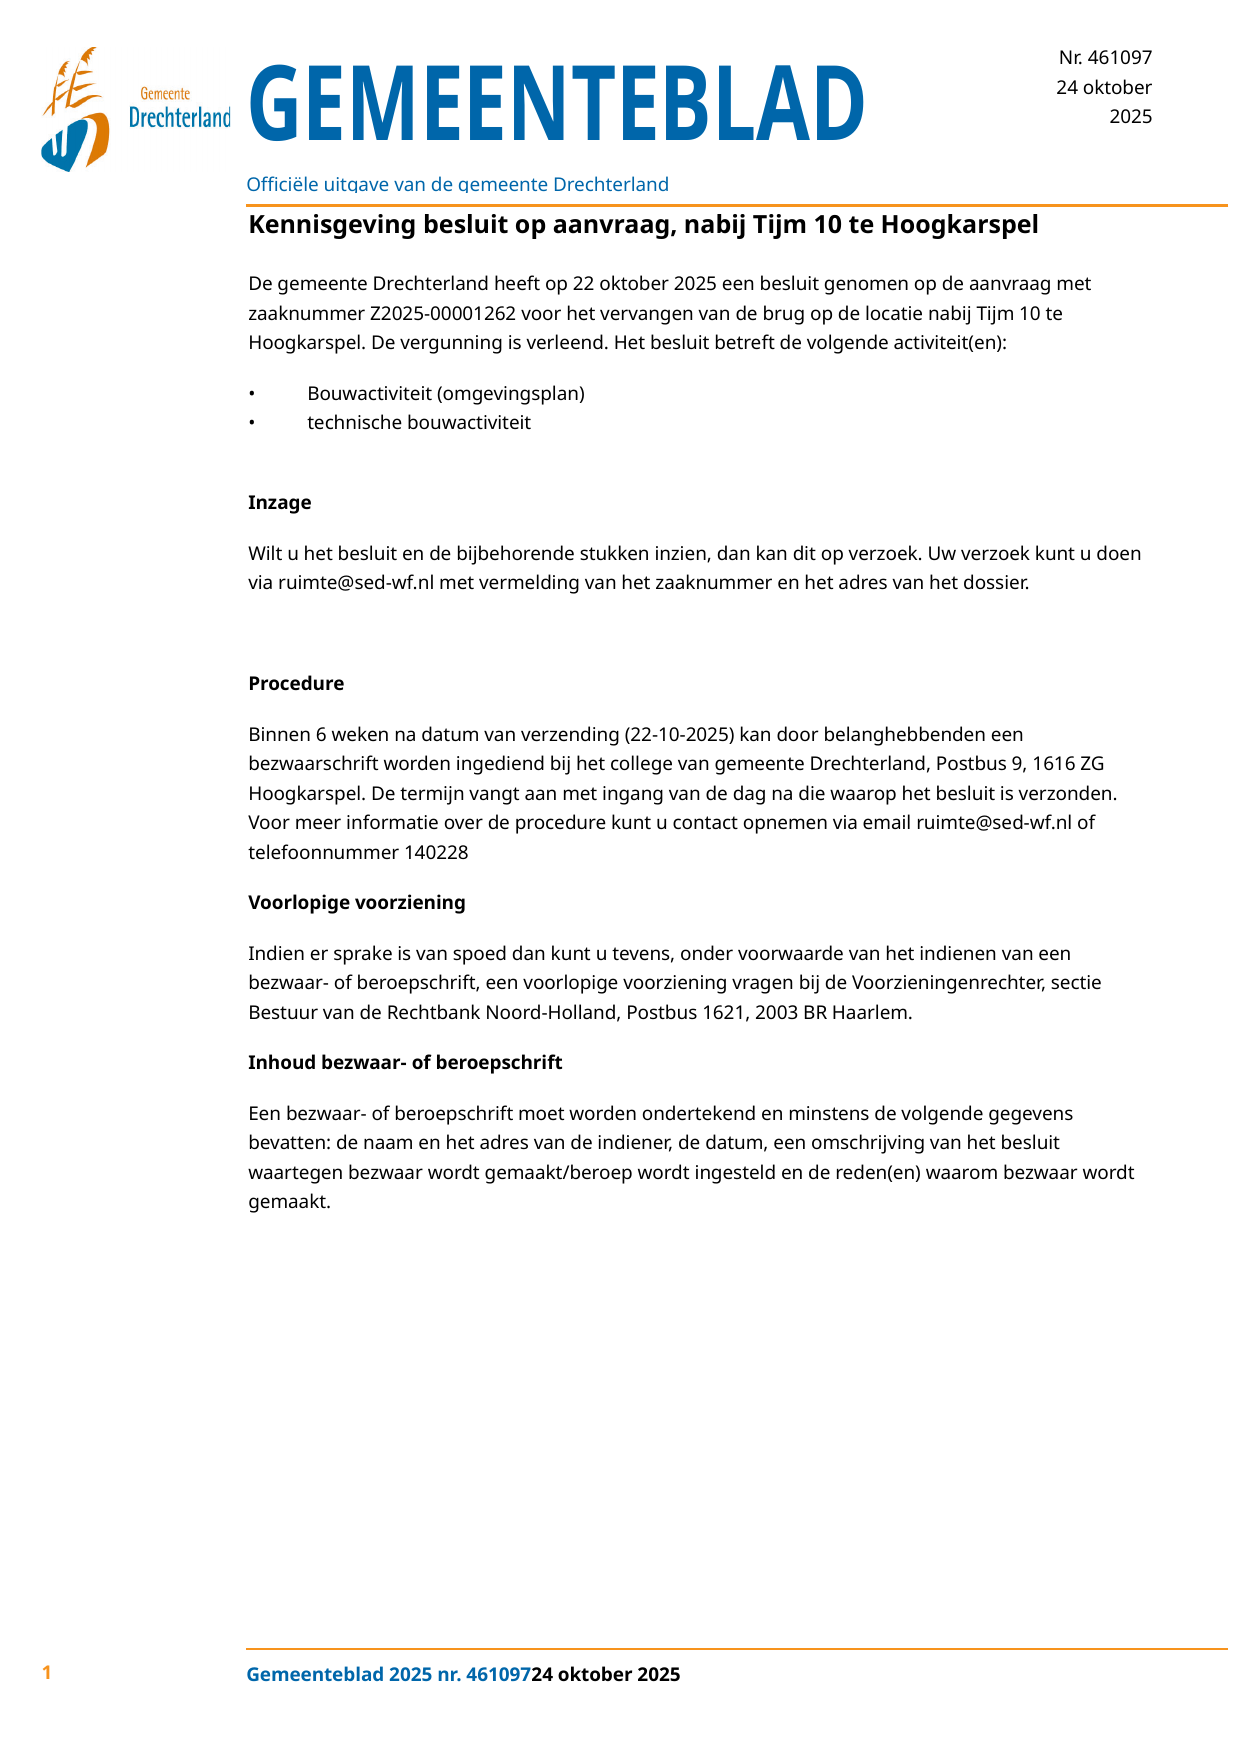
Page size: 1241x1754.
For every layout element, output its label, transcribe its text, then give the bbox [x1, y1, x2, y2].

text Inhoud bezwaar- of beroepschrift [248, 1049, 1152, 1075]
picture [226, 115, 231, 124]
picture [41, 158, 64, 172]
text Een bezwaar- of beroepschrift moet worden ondertekend en minstens de volgende gegevens bevatten: de naam en het adres van de indiener, de datum, een omschrijving van het besluit waartegen bezwaar wordt gemaakt/beroep wordt ingesteld en de reden(en) waarom bezwaar wordt gemaakt. [248, 1100, 1152, 1214]
text Inzage [248, 489, 1152, 515]
list Bouwactiviteit (omgevingsplan) [248, 380, 1152, 406]
text Binnen 6 weken na datum van verzending (22-10-2025) kan door belanghebbenden een bezwaarschrift worden ingediend bij het college van gemeente Drechterland, Postbus 9, 1616 ZG Hoogkarspel. De termijn vangt aan met ingang van de dag na die waarop het besluit is verzonden. Voor meer informatie over de procedure kunt u contact opnemen via email ruimte@sed-wf.nl of telefoonnummer 140228 [248, 721, 1152, 865]
text Kennisgeving besluit op aanvraag, nabij Tijm 10 te Hoogkarspel [248, 207, 1152, 241]
text Wilt u het besluit en de bijbehorende stukken inzien, dan kan dit op verzoek. Uw verzoek kunt u doen via ruimte@sed-wf.nl met vermelding van het zaaknummer en het adres van het dossier. [248, 540, 1152, 595]
text De gemeente Drechterland heeft op 22 oktober 2025 een besluit genomen op de aanvraag met zaaknummer Z2025-00001262 voor het vervangen van de brug op de locatie nabij Tijm 10 te Hoogkarspel. De vergunning is verleend. Het besluit betreft de volgende activiteit(en): [248, 270, 1152, 355]
text Voorlopige voorziening [248, 889, 1152, 915]
text Procedure [248, 670, 1152, 696]
picture [41, 47, 231, 172]
text Indien er sprake is van spoed dan kunt u tevens, onder voorwaarde van het indienen van een bezwaar- of beroepschrift, een voorlopige voorziening vragen bij de Voorzieningenrechter, sectie Bestuur van de Rechtbank Noord-Holland, Postbus 1621, 2003 BR Haarlem. [248, 940, 1152, 1025]
list technische bouwactiviteit [248, 409, 1152, 435]
